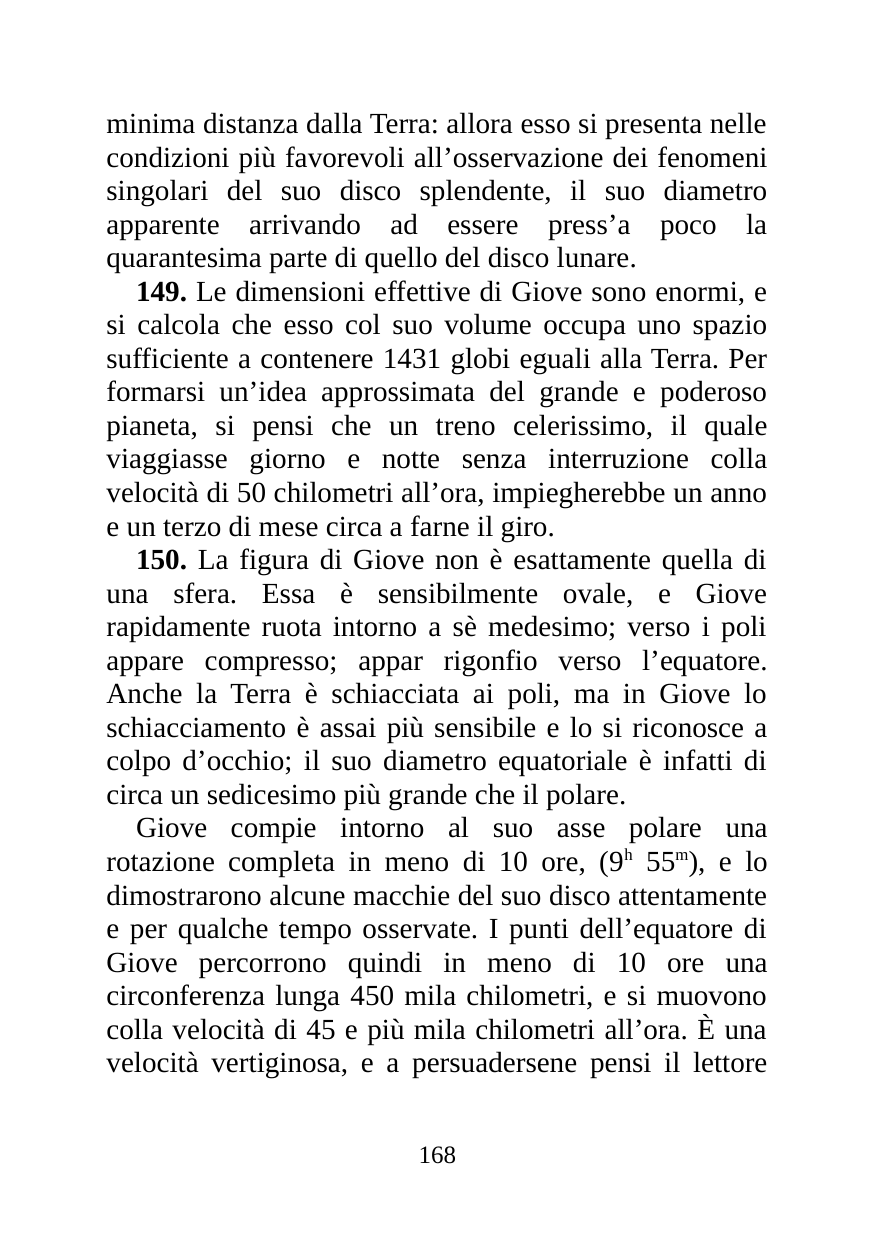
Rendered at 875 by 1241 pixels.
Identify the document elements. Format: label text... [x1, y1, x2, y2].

text 149. Le dimensioni effettive di Giove sono enormi, e si calcola che esso col suo volume occupa uno spazio sufficiente a contenere 1431 globi eguali alla Terra. Per formarsi un’idea approssimata del grande e poderoso pianeta, si pensi che un treno celerissimo, il quale viaggiasse giorno e notte senza interruzione colla velocità di 50 chilometri all’ora, impiegherebbe un anno e un terzo di mese circa a farne il giro. [106, 274, 768, 542]
text minima distanza dalla Terra: allora esso si presenta nelle condizioni più favorevoli all’osservazione dei fenomeni singolari del suo disco splendente, il suo diametro apparente arrivando ad essere press’a poco la quarantesima parte di quello del disco lunare. [106, 106, 768, 274]
text Giove compie intorno al suo asse polare una rotazione completa in meno di 10 ore, (9h 55m), e lo dimostrarono alcune macchie del suo disco attentamente e per qualche tempo osservate. I punti dell’equatore di Giove percorrono quindi in meno di 10 ore una circonferenza lunga 450 mila chilometri, e si muovono colla velocità di 45 e più mila chilometri all’ora. È una velocità vertiginosa, e a persuadersene pensi il lettore [106, 811, 768, 1079]
text 150. La figura di Giove non è esattamente quella di una sfera. Essa è sensibilmente ovale, e Giove rapidamente ruota intorno a sè medesimo; verso i poli appare compresso; appar rigonfio verso l’equatore. Anche la Terra è schiacciata ai poli, ma in Giove lo schiacciamento è assai più sensibile e lo si riconosce a colpo d’occhio; il suo diametro equatoriale è infatti di circa un sedicesimo più grande che il polare. [106, 542, 768, 811]
